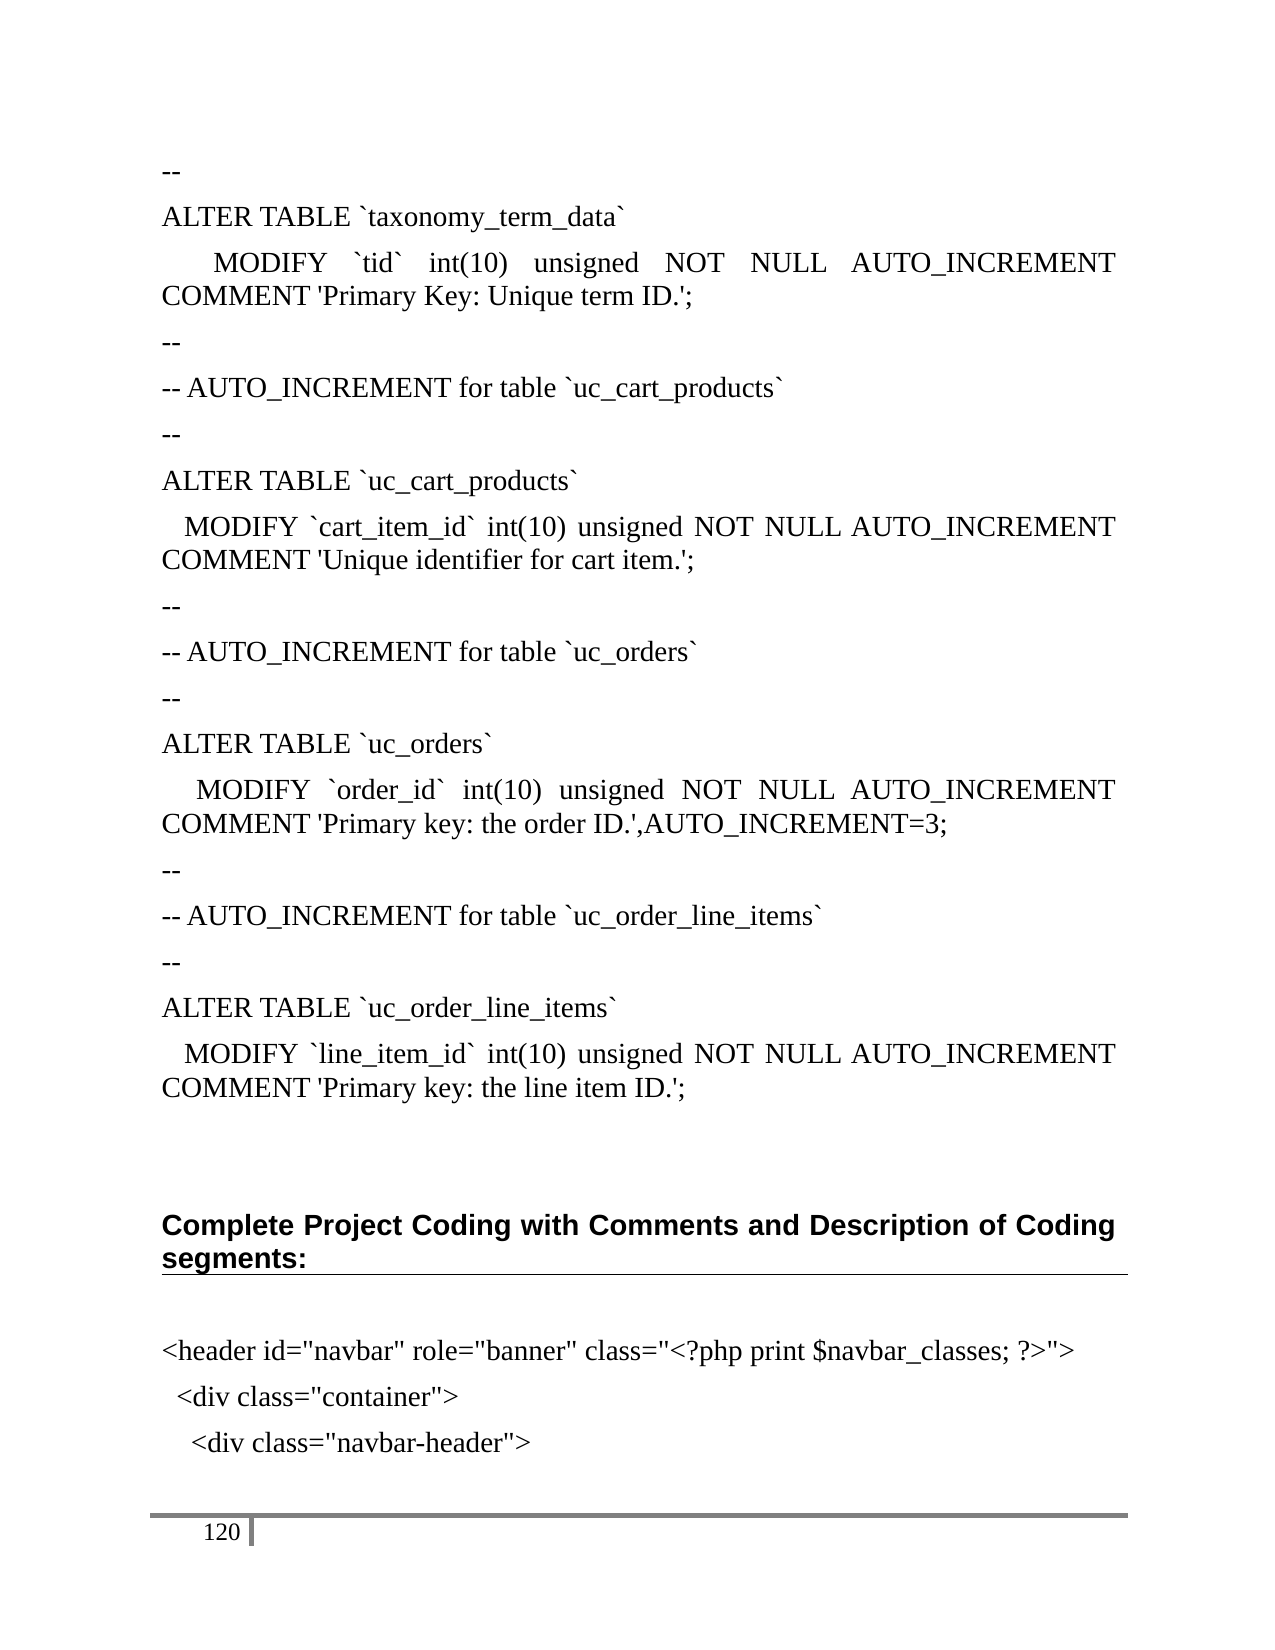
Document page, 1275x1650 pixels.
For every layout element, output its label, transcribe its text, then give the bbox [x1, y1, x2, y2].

text <div class="navbar-header"> [161, 1426, 1117, 1459]
text -- [161, 944, 1117, 978]
text MODIFY `order_id` int(10) unsigned NOT NULL AUTO_INCREMENT COMMENT 'Primary key: the order ID.',AUTO_INCREMENT=3; [161, 772, 1117, 839]
text -- [161, 153, 1117, 186]
text -- AUTO_INCREMENT for table `uc_cart_products` [161, 371, 1117, 404]
text -- AUTO_INCREMENT for table `uc_order_line_items` [161, 898, 1117, 932]
text -- [161, 588, 1117, 622]
text <header id="navbar" role="banner" class="<?php print $navbar_classes; ?>"> [161, 1333, 1117, 1367]
text -- AUTO_INCREMENT for table `uc_orders` [161, 634, 1117, 668]
text ALTER TABLE `taxonomy_term_data` [161, 199, 1117, 232]
text MODIFY `line_item_id` int(10) unsigned NOT NULL AUTO_INCREMENT COMMENT 'Primary key: the line item ID.'; [161, 1036, 1117, 1103]
text <div class="container"> [161, 1379, 1117, 1413]
text Complete Project Coding with Comments and Description of Coding segments: [161, 1208, 1117, 1274]
text MODIFY `cart_item_id` int(10) unsigned NOT NULL AUTO_INCREMENT COMMENT 'Unique identifier for cart item.'; [161, 509, 1117, 576]
text -- [161, 324, 1117, 358]
text -- [161, 852, 1117, 886]
text MODIFY `tid` int(10) unsigned NOT NULL AUTO_INCREMENT COMMENT 'Primary Key: Unique term ID.'; [161, 245, 1117, 312]
text -- [161, 680, 1117, 714]
text ALTER TABLE `uc_order_line_items` [161, 990, 1117, 1024]
text ALTER TABLE `uc_orders` [161, 726, 1117, 760]
text ALTER TABLE `uc_cart_products` [161, 463, 1117, 496]
text -- [161, 417, 1117, 450]
